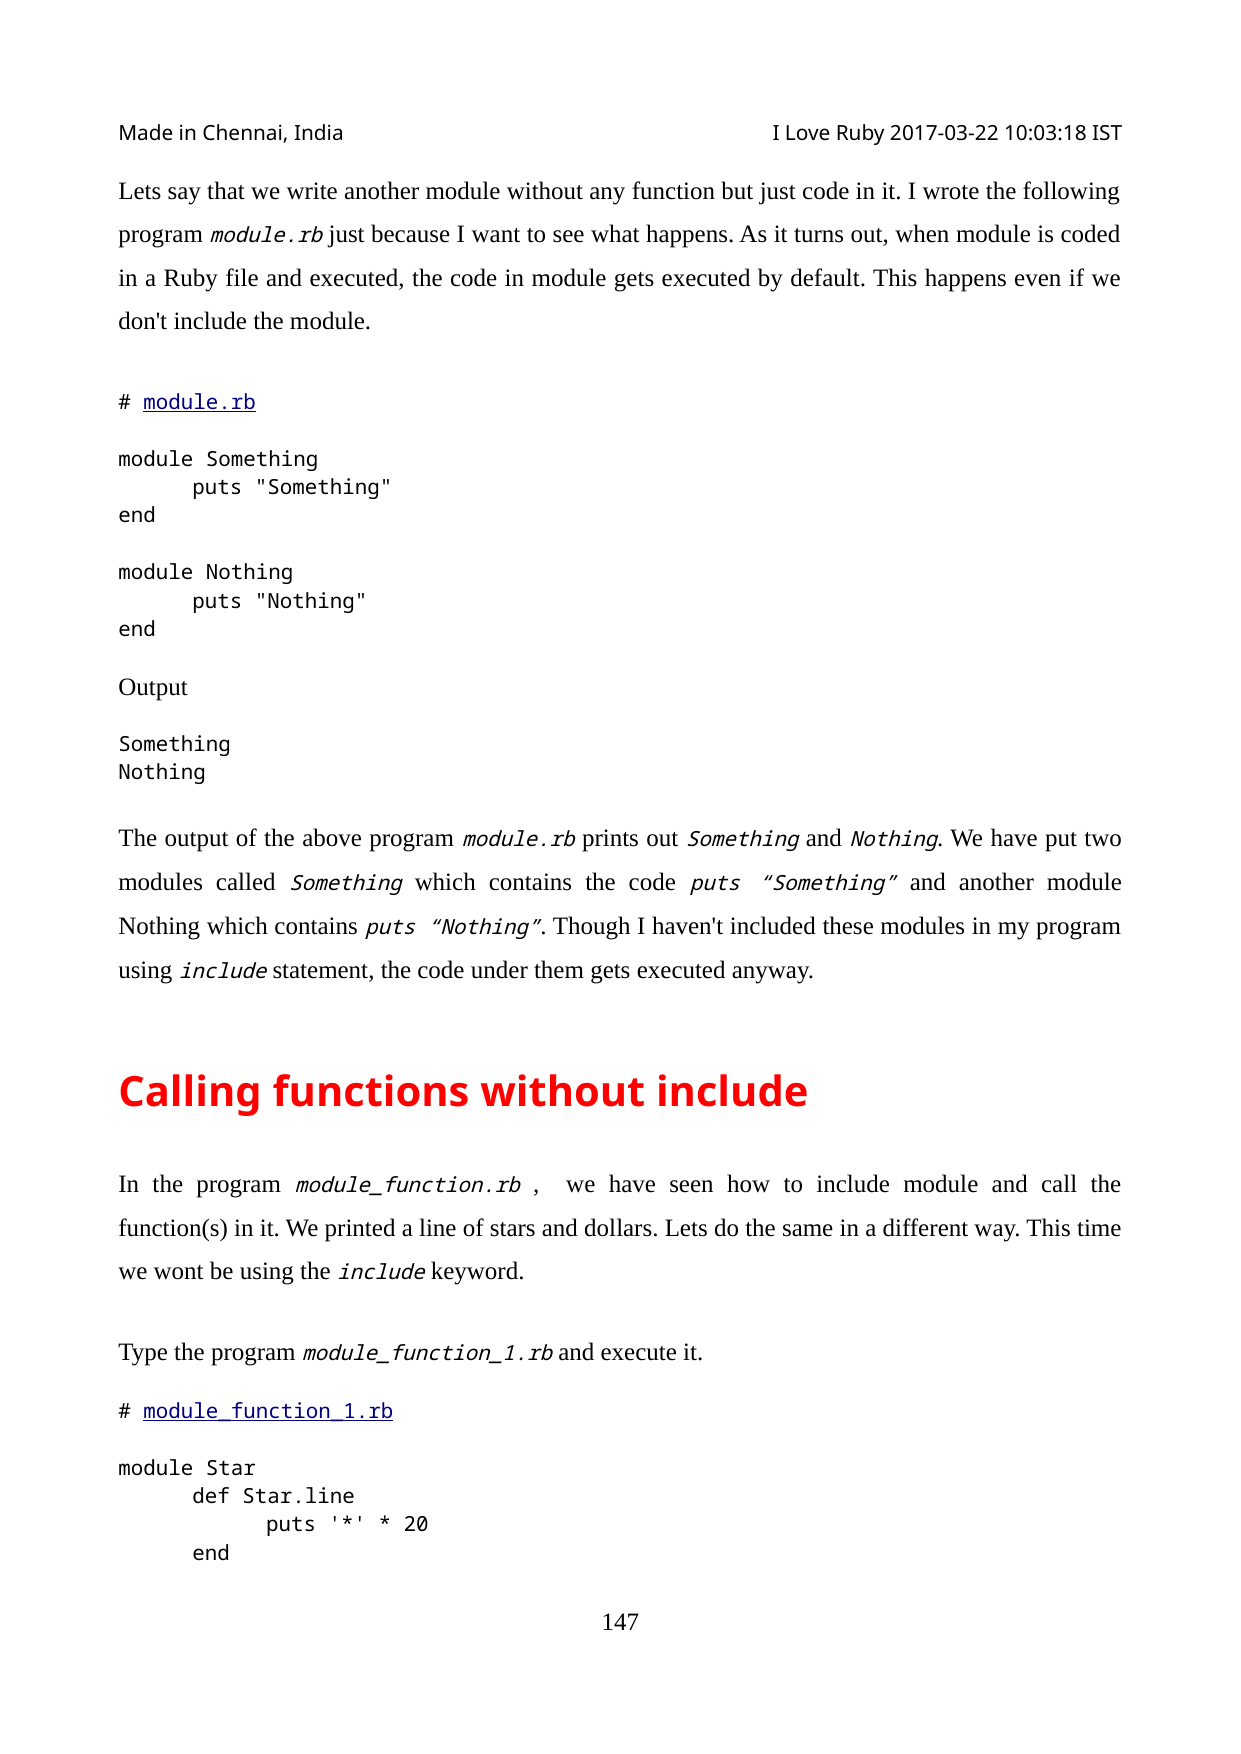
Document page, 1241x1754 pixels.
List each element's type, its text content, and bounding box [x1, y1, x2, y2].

text Type the program module_function_1.rb and execute it. [118, 1337, 1122, 1367]
text end [118, 614, 1122, 643]
text puts "Nothing" [118, 586, 1122, 614]
text Output [118, 672, 1122, 700]
text module Star [118, 1453, 1122, 1481]
text module Nothing [118, 557, 1122, 586]
text Something [118, 729, 1122, 757]
text def Star.line [118, 1481, 1122, 1509]
text puts "Something" [118, 472, 1122, 501]
text # module.rb [118, 387, 1122, 415]
text Lets say that we write another module without any function but just code in it. I wrote the following program module.rb just because I want to see what happens. As it turns out, when module is coded in a Ruby file and executed, the code in module gets executed by default. This happens even if we don't include the module. [118, 176, 1122, 335]
subtitle Calling functions without include [118, 1062, 1122, 1119]
text module Something [118, 444, 1122, 472]
text end [118, 1538, 1122, 1566]
text end [118, 501, 1122, 529]
text In the program module_function.rb , we have seen how to include module and call the function(s) in it. We printed a line of stars and dollars. Lets do the same in a different way. This time we wont be using the include keyword. [118, 1169, 1122, 1285]
text # module_function_1.rb [118, 1396, 1122, 1424]
text puts '*' * 20 [118, 1509, 1122, 1538]
text The output of the above program module.rb prints out Something and Nothing. We have put two modules called Something which contains the code puts “Something” and another module Nothing which contains puts “Nothing”. Though I haven't included these modules in my program using include statement, the code under them gets executed anyway. [118, 823, 1122, 984]
text Nothing [118, 757, 1122, 786]
